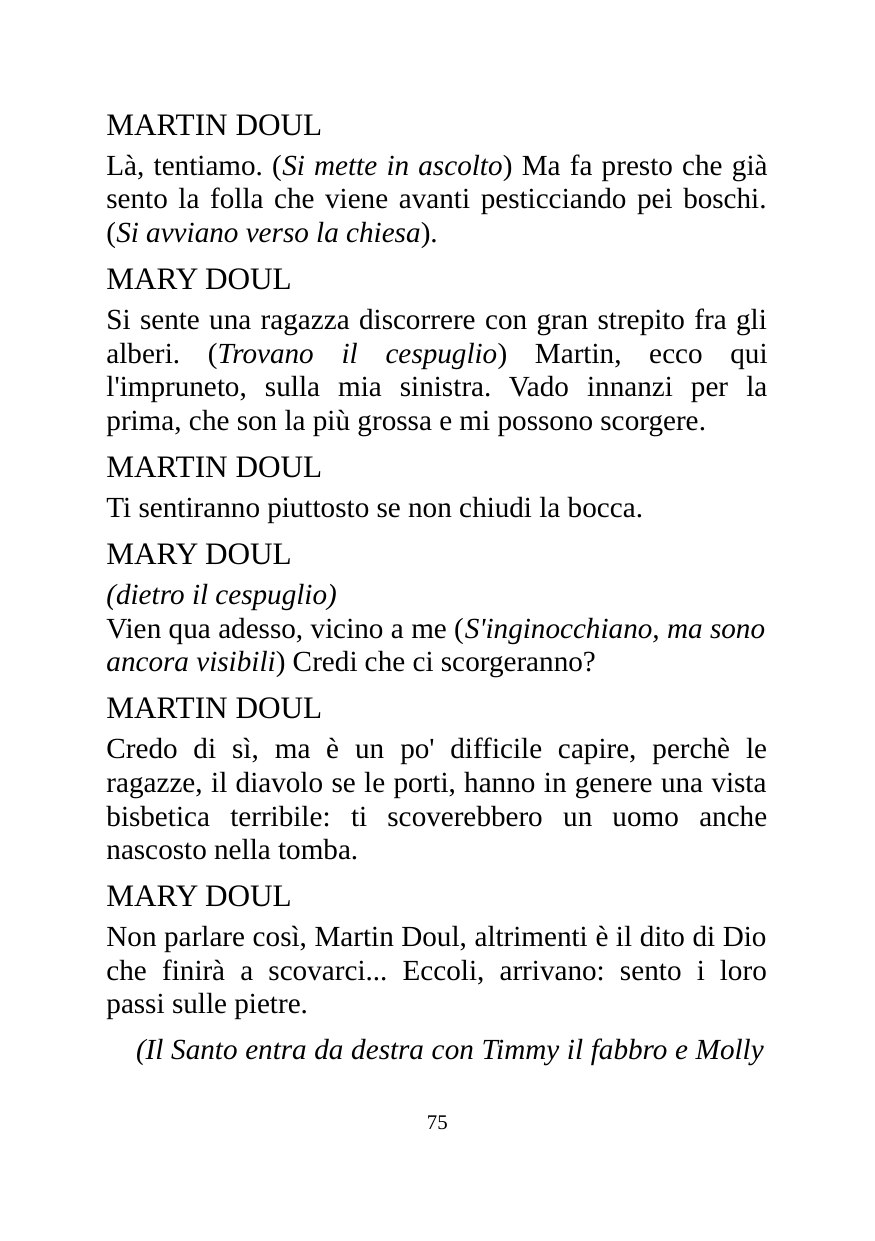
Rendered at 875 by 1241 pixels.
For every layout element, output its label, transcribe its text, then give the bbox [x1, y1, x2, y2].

text (Il Santo entra da destra con Timmy il fabbro e Molly [106, 1032, 768, 1065]
text Ti sentiranno piuttosto se non chiudi la bocca. [106, 490, 768, 524]
text MARTIN DOUL [106, 106, 768, 142]
text Si sente una ragazza discorrere con gran strepito fra gli alberi. (Trovano il cespuglio) Martin, ecco qui l'impruneto, sulla mia sinistra. Vado innanzi per la prima, che son la più grossa e mi possono scorgere. [106, 302, 768, 437]
text MARY DOUL [106, 536, 768, 571]
text MARTIN DOUL [106, 448, 768, 484]
text MARTIN DOUL [106, 690, 768, 726]
text Là, tentiamo. (Si mette in ascolto) Ma fa presto che già sento la folla che viene avanti pesticciando pei boschi. (Si avviano verso la chiesa). [106, 148, 768, 249]
text (dietro il cespuglio) [106, 577, 768, 611]
text MARY DOUL [106, 878, 768, 913]
text Vien qua adesso, vicino a me (S'inginocchiano, ma sono ancora visibili) Credi che ci scorgeranno? [106, 611, 768, 678]
text Credo di sì, ma è un po' difficile capire, perchè le ragazze, il diavolo se le porti, hanno in genere una vista bisbetica terribile: ti scoverebbero un uomo anche nascosto nella tomba. [106, 732, 768, 866]
text MARY DOUL [106, 261, 768, 296]
text Non parlare così, Martin Doul, altrimenti è il dito di Dio che finirà a scovarci... Eccoli, arrivano: sento i loro passi sulle pietre. [106, 919, 768, 1020]
